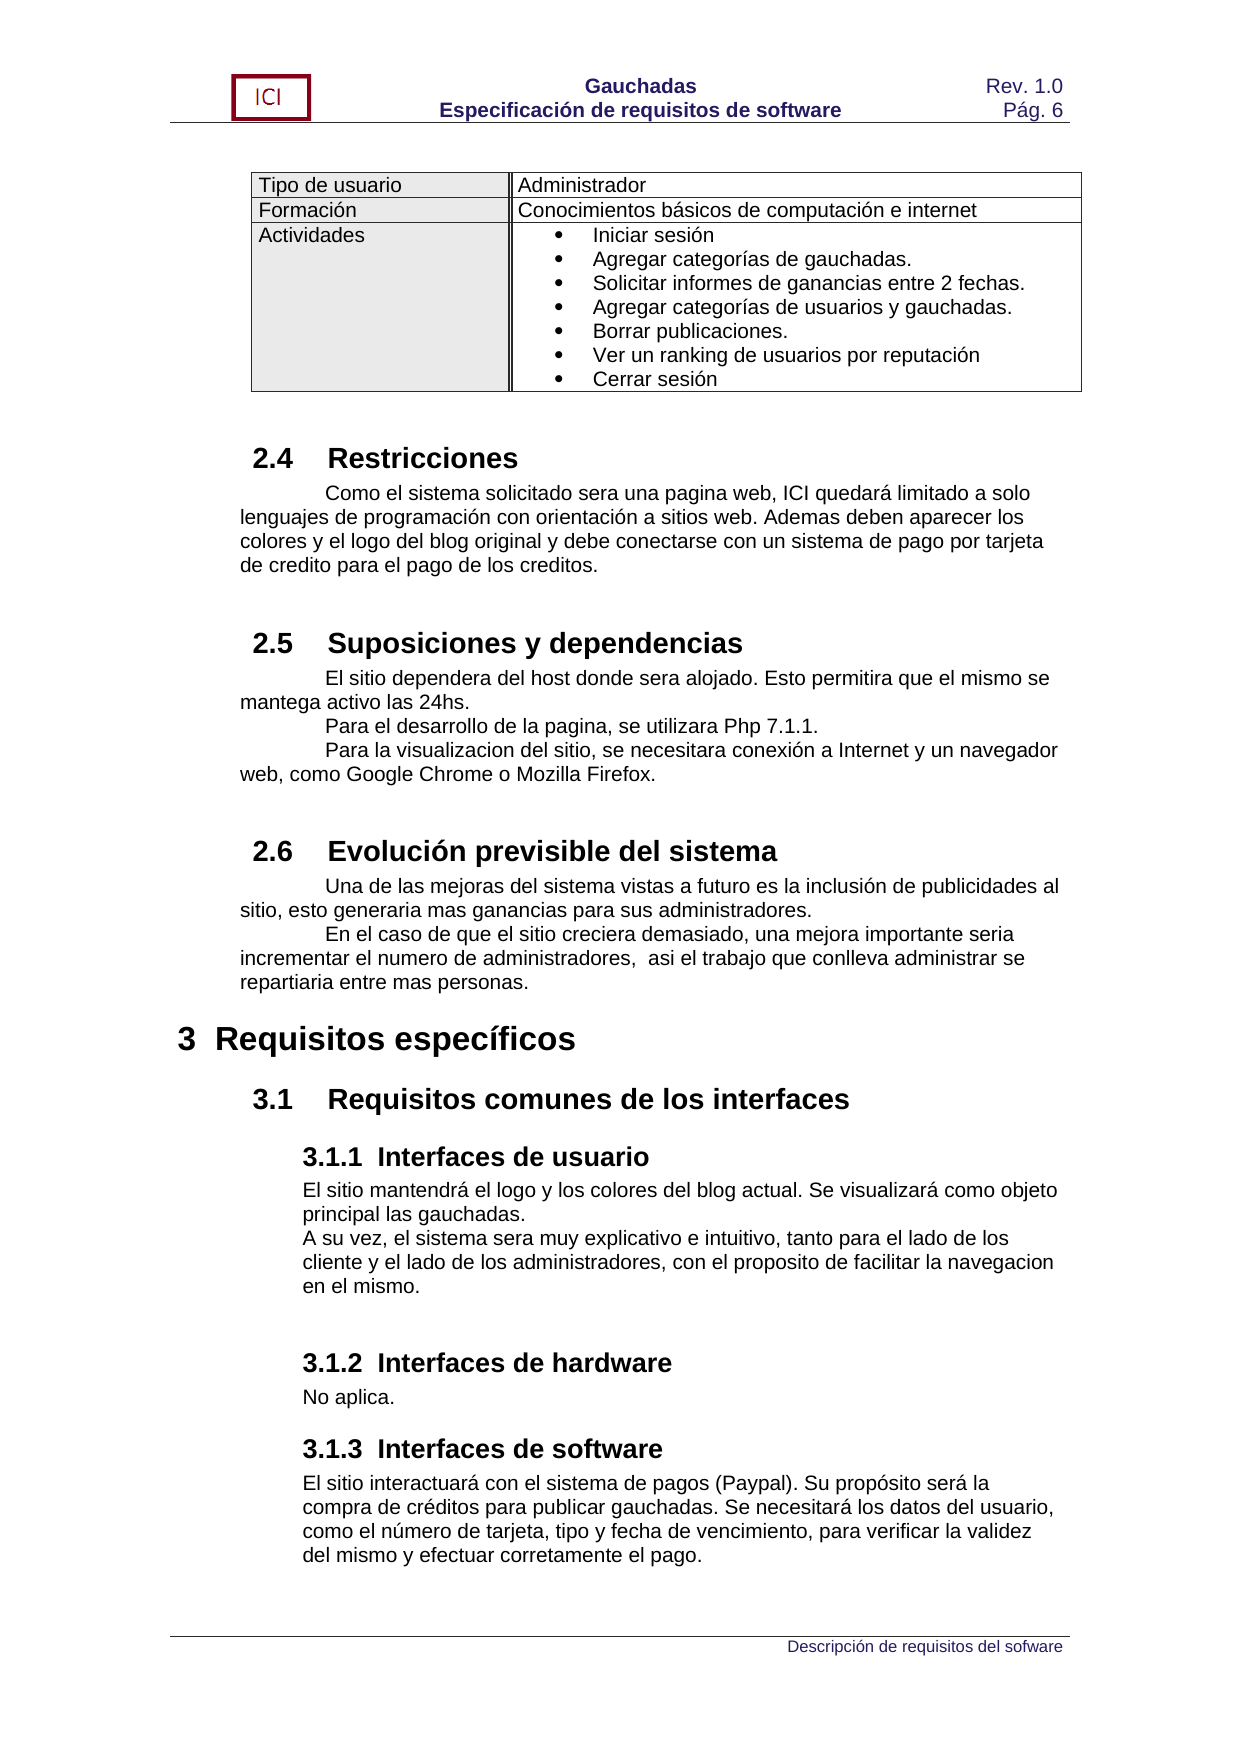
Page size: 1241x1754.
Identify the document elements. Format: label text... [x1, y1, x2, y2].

text El sitio dependera del host donde sera alojado. Esto permitira que el mismo se mantega activo las 24hs. [240, 666, 1063, 713]
text Para el desarrollo de la pagina, se utilizara Php 7.1.1. [240, 713, 1063, 737]
text El sitio mantendrá el logo y los colores del blog actual. Se visualizará como objeto principal las gauchadas. [302, 1178, 1063, 1226]
text El sitio interactuará con el sistema de pagos (Paypal). Su propósito será la compra de créditos para publicar gauchadas. Se necesitará los datos del usuario, como el número de tarjeta, tipo y fecha de vencimiento, para verificar la validez del mismo y efectuar corretamente el pago. [302, 1471, 1063, 1567]
table_cell Formación [252, 198, 508, 222]
text Para la visualizacion del sitio, se necesitara conexión a Internet y un navegador web, como Google Chrome o Mozilla Firefox. [240, 737, 1063, 785]
text Una de las mejoras del sistema vistas a futuro es la inclusión de publicidades al sitio, esto generaria mas ganancias para sus administradores. [240, 874, 1063, 922]
subtitle Evolución previsible del sistema [252, 834, 1063, 868]
text Como el sistema solicitado sera una pagina web, ICI quedará limitado a solo lenguajes de programación con orientación a sitios web. Ademas deben aparecer los colores y el logo del blog original y debe conectarse con un sistema de pago por tarjeta de credito para el pago de los creditos. [240, 481, 1063, 577]
subtitle Interfaces de usuario [302, 1141, 1063, 1172]
text En el caso de que el sitio creciera demasiado, una mejora importante seria incrementar el numero de administradores, asi el trabajo que conlleva administrar se repartiaria entre mas personas. [240, 922, 1063, 994]
subtitle Interfaces de software [302, 1433, 1063, 1465]
table_header Tipo de usuario [252, 173, 508, 197]
subtitle Restricciones [252, 441, 1063, 475]
picture [231, 74, 312, 121]
text No aplica. [302, 1384, 1063, 1408]
table_cell Actividades [252, 223, 508, 391]
subtitle Requisitos comunes de los interfaces [252, 1082, 1063, 1116]
subtitle Suposiciones y dependencias [252, 626, 1063, 659]
subtitle Interfaces de hardware [302, 1347, 1063, 1378]
table_header Administrador [513, 173, 1081, 197]
table_cell Conocimientos básicos de computación e internet [513, 198, 1081, 222]
table_cell Iniciar sesión Agregar categorías de gauchadas. Solicitar informes de ganancias entre 2 fechas. Agregar categorías de usuarios y gauchadas. Borrar publicaciones. Ver un ranking de usuarios por reputación Cerrar sesión [513, 223, 1081, 391]
subtitle Requisitos específicos [177, 1019, 1063, 1057]
text A su vez, el sistema sera muy explicativo e intuitivo, tanto para el lado de los cliente y el lado de los administradores, con el proposito de facilitar la navegacion en el mismo. [302, 1226, 1063, 1298]
